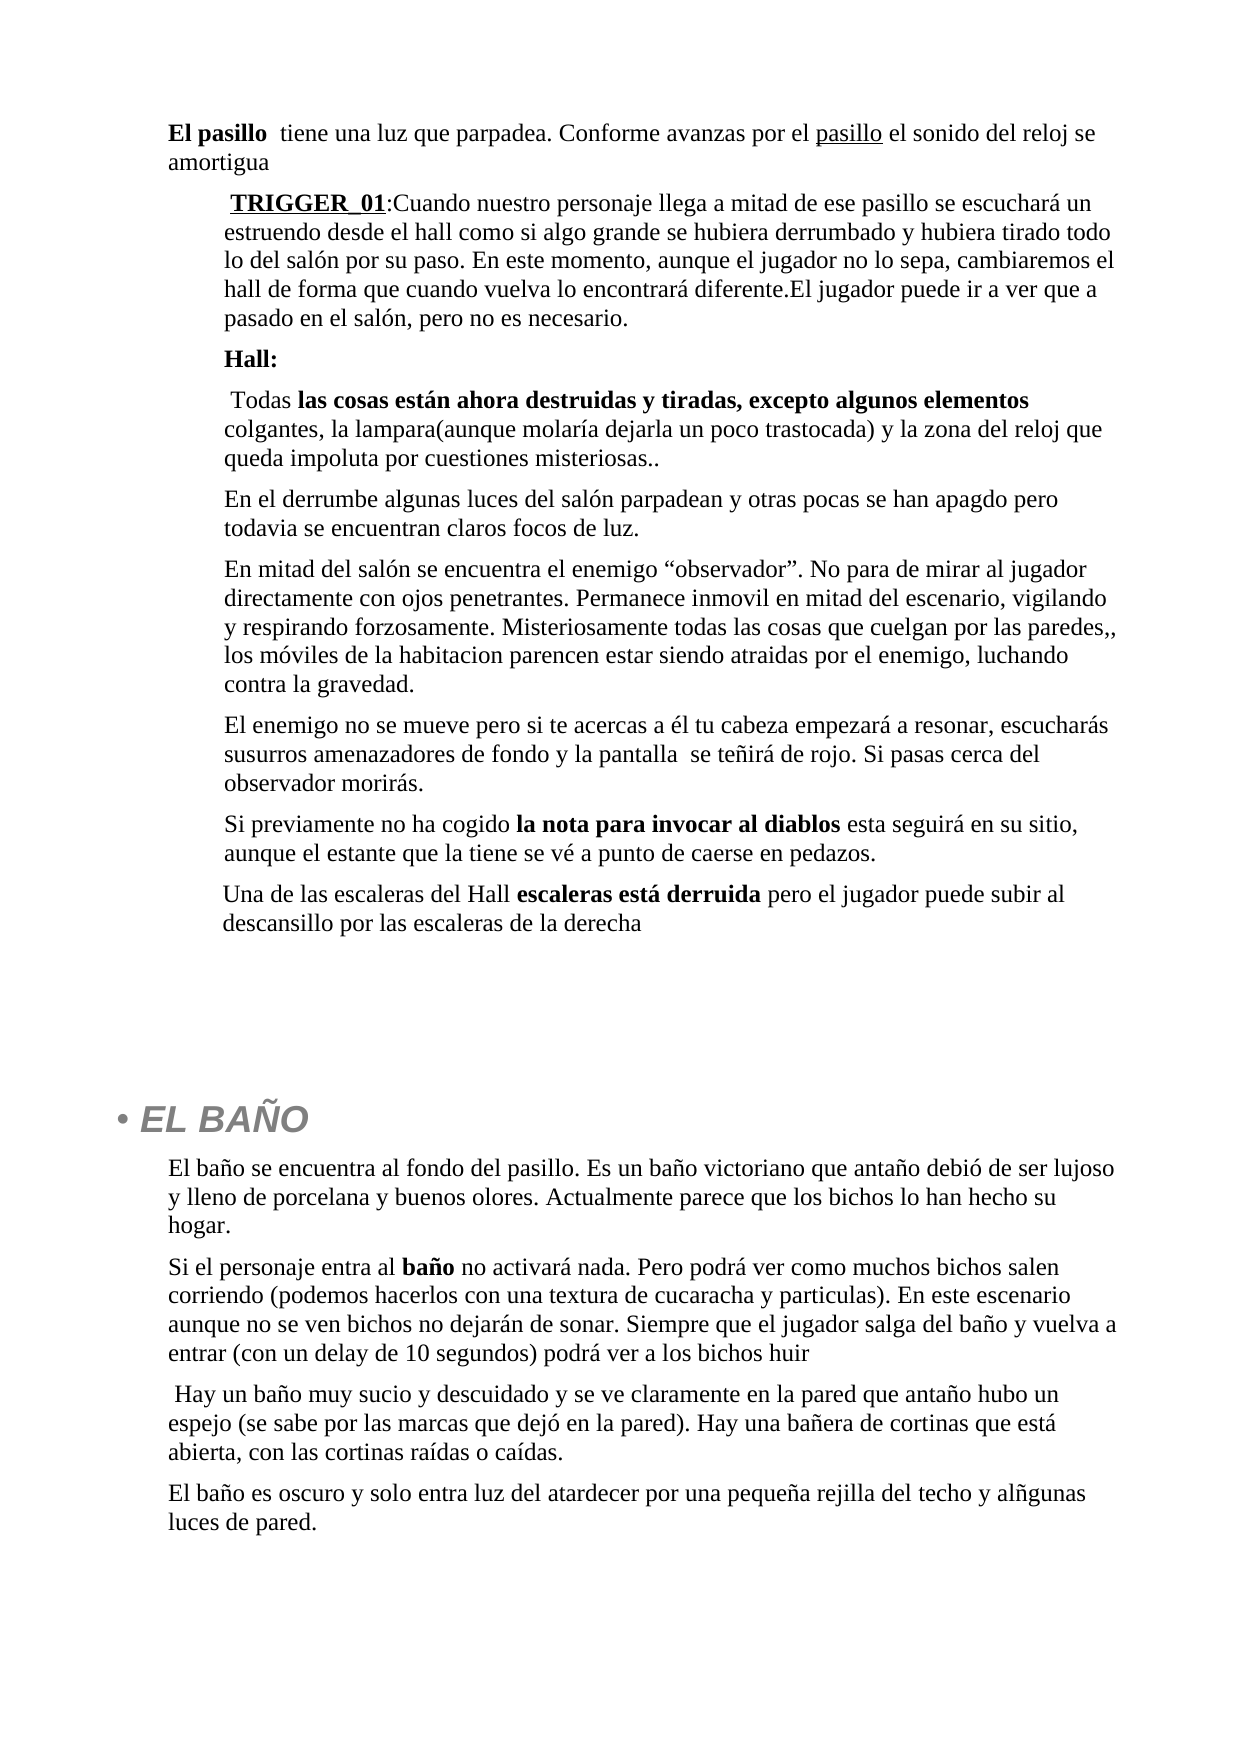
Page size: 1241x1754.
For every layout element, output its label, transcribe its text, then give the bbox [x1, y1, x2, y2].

text Hall: [224, 344, 1122, 373]
subtitle EL BAÑO [116, 1097, 1122, 1141]
text Si previamente no ha cogido la nota para invocar al diablos esta seguirá en su sitio, aunque el estante que la tiene se vé a punto de caerse en pedazos. [224, 809, 1122, 867]
text El baño se encuentra al fondo del pasillo. Es un baño victoriano que antaño debió de ser lujoso y lleno de porcelana y buenos olores. Actualmente parece que los bichos lo han hecho su hogar. [168, 1153, 1122, 1239]
text El baño es oscuro y solo entra luz del atardecer por una pequeña rejilla del techo y alñgunas luces de pared. [168, 1478, 1122, 1536]
text En el derrumbe algunas luces del salón parpadean y otras pocas se han apagdo pero todavia se encuentran claros focos de luz. [224, 484, 1122, 542]
text En mitad del salón se encuentra el enemigo “observador”. No para de mirar al jugador directamente con ojos penetrantes. Permanece inmovil en mitad del escenario, vigilando y respirando forzosamente. Misteriosamente todas las cosas que cuelgan por las paredes,, los móviles de la habitacion parencen estar siendo atraidas por el enemigo, luchando contra la gravedad. [224, 554, 1122, 698]
text Una de las escaleras del Hall escaleras está derruida pero el jugador puede subir al descansillo por las escaleras de la derecha [222, 879, 1122, 937]
text Si el personaje entra al baño no activará nada. Pero podrá ver como muchos bichos salen corriendo (podemos hacerlos con una textura de cucaracha y particulas). En este escenario aunque no se ven bichos no dejarán de sonar. Siempre que el jugador salga del baño y vuelva a entrar (con un delay de 10 segundos) podrá ver a los bichos huir [168, 1252, 1122, 1367]
text Todas las cosas están ahora destruidas y tiradas, excepto algunos elementos colgantes, la lampara(aunque molaría dejarla un poco trastocada) y la zona del reloj que queda impoluta por cuestiones misteriosas.. [224, 386, 1122, 472]
text El enemigo no se mueve pero si te acercas a él tu cabeza empezará a resonar, escucharás susurros amenazadores de fondo y la pantalla se teñirá de rojo. Si pasas cerca del observador morirás. [224, 711, 1122, 797]
text Hay un baño muy sucio y descuidado y se ve claramente en la pared que antaño hubo un espejo (se sabe por las marcas que dejó en la pared). Hay una bañera de cortinas que está abierta, con las cortinas raídas o caídas. [168, 1379, 1122, 1466]
text TRIGGER_01:Cuando nuestro personaje llega a mitad de ese pasillo se escuchará un estruendo desde el hall como si algo grande se hubiera derrumbado y hubiera tirado todo lo del salón por su paso. En este momento, aunque el jugador no lo sepa, cambiaremos el hall de forma que cuando vuelva lo encontrará diferente.El jugador puede ir a ver que a pasado en el salón, pero no es necesario. [224, 188, 1122, 332]
text El pasillo tiene una luz que parpadea. Conforme avanzas por el pasillo el sonido del reloj se amortigua [168, 118, 1122, 176]
